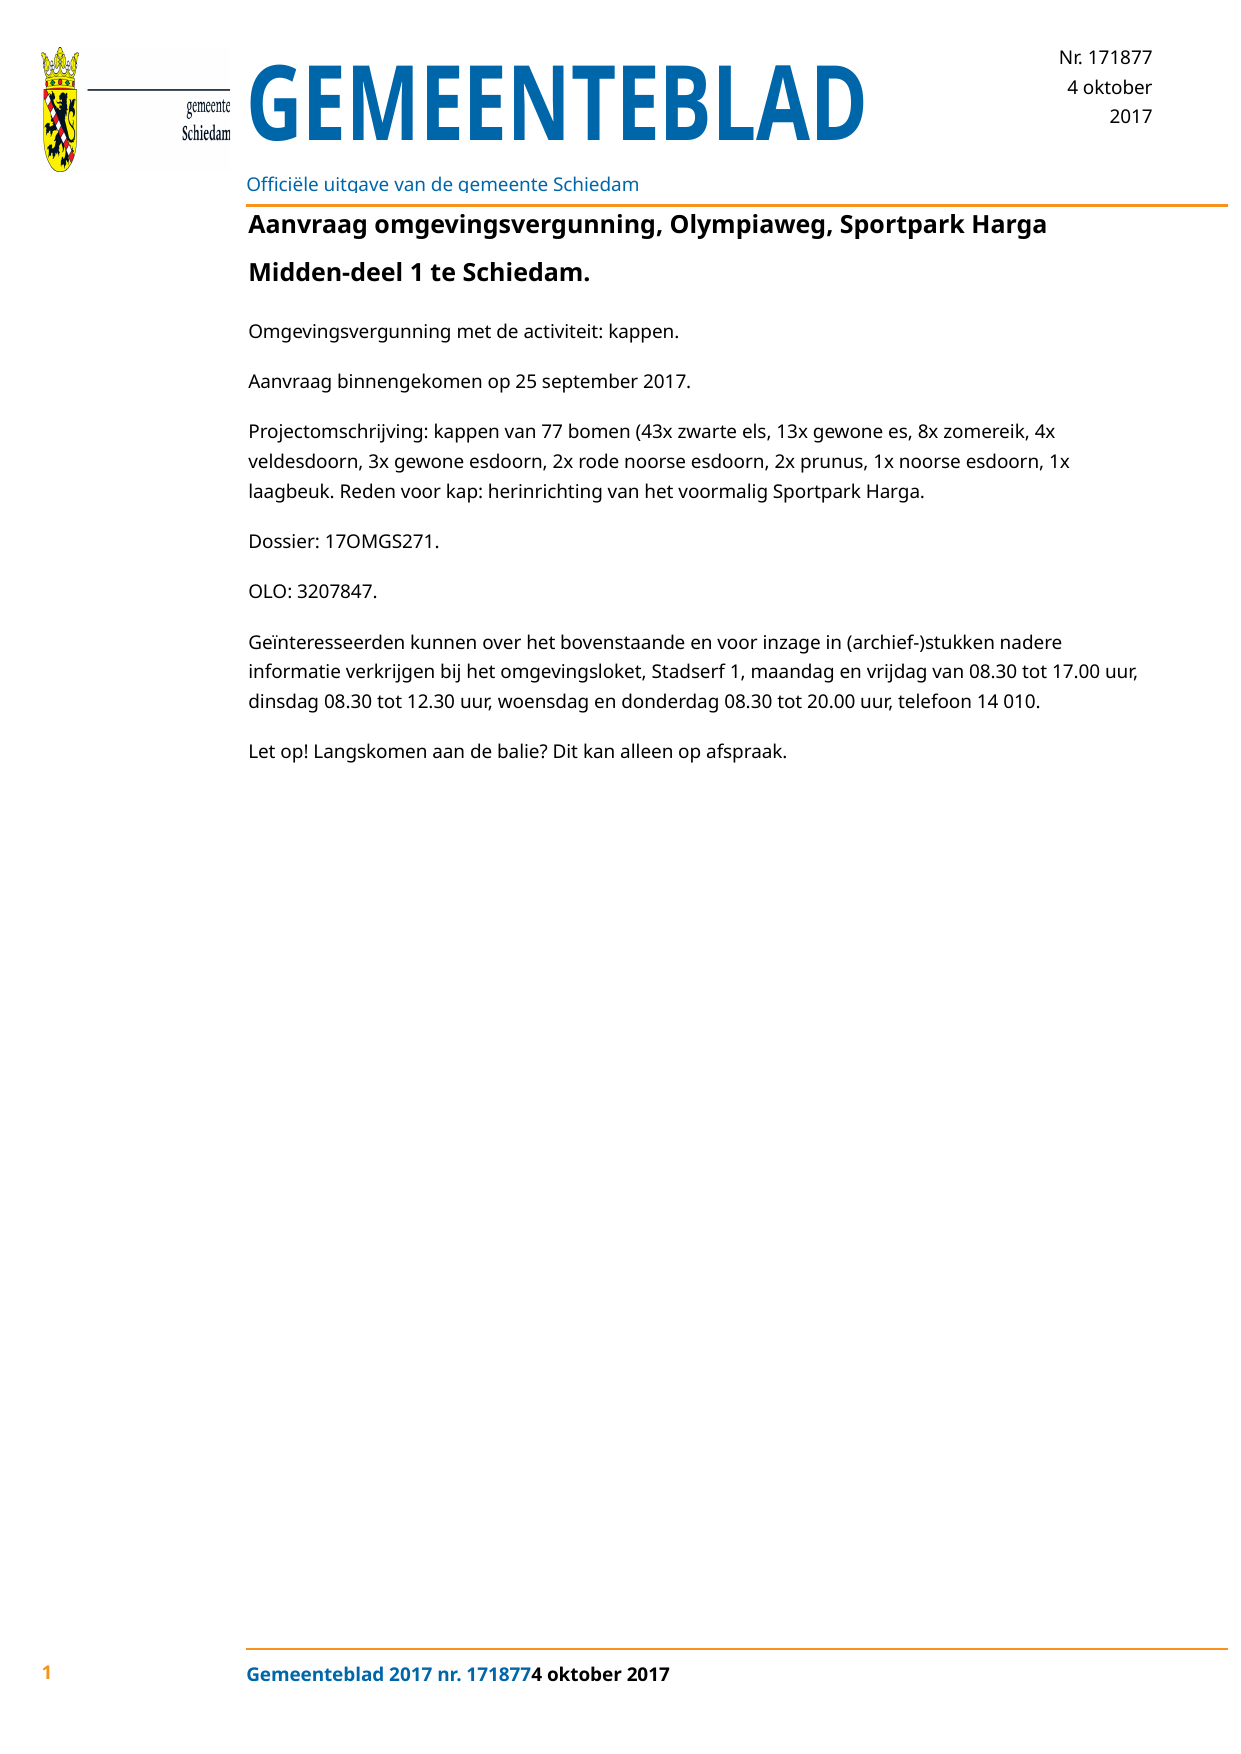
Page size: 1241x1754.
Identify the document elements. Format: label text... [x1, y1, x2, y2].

text Dossier: 17OMGS271. [248, 528, 1152, 554]
picture [41, 47, 231, 172]
text Aanvraag omgevingsvergunning, Olympiaweg, Sportpark Harga Midden-deel 1 te Schiedam. [248, 207, 1152, 288]
text Geïnteresseerden kunnen over het bovenstaande en voor inzage in (archief-)stukken nadere informatie verkrijgen bij het omgevingsloket, Stadserf 1, maandag en vrijdag van 08.30 tot 17.00 uur, dinsdag 08.30 tot 12.30 uur, woensdag en donderdag 08.30 tot 20.00 uur, telefoon 14 010. [248, 629, 1152, 714]
text Omgevingsvergunning met de activiteit: kappen. [248, 318, 1152, 344]
text Let op! Langskomen aan de balie? Dit kan alleen op afspraak. [248, 739, 1152, 764]
text OLO: 3207847. [248, 579, 1152, 604]
text Projectomschrijving: kappen van 77 bomen (43x zwarte els, 13x gewone es, 8x zomereik, 4x veldesdoorn, 3x gewone esdoorn, 2x rode noorse esdoorn, 2x prunus, 1x noorse esdoorn, 1x laagbeuk. Reden voor kap: herinrichting van het voormalig Sportpark Harga. [248, 419, 1152, 504]
text Aanvraag binnengekomen op 25 september 2017. [248, 368, 1152, 394]
